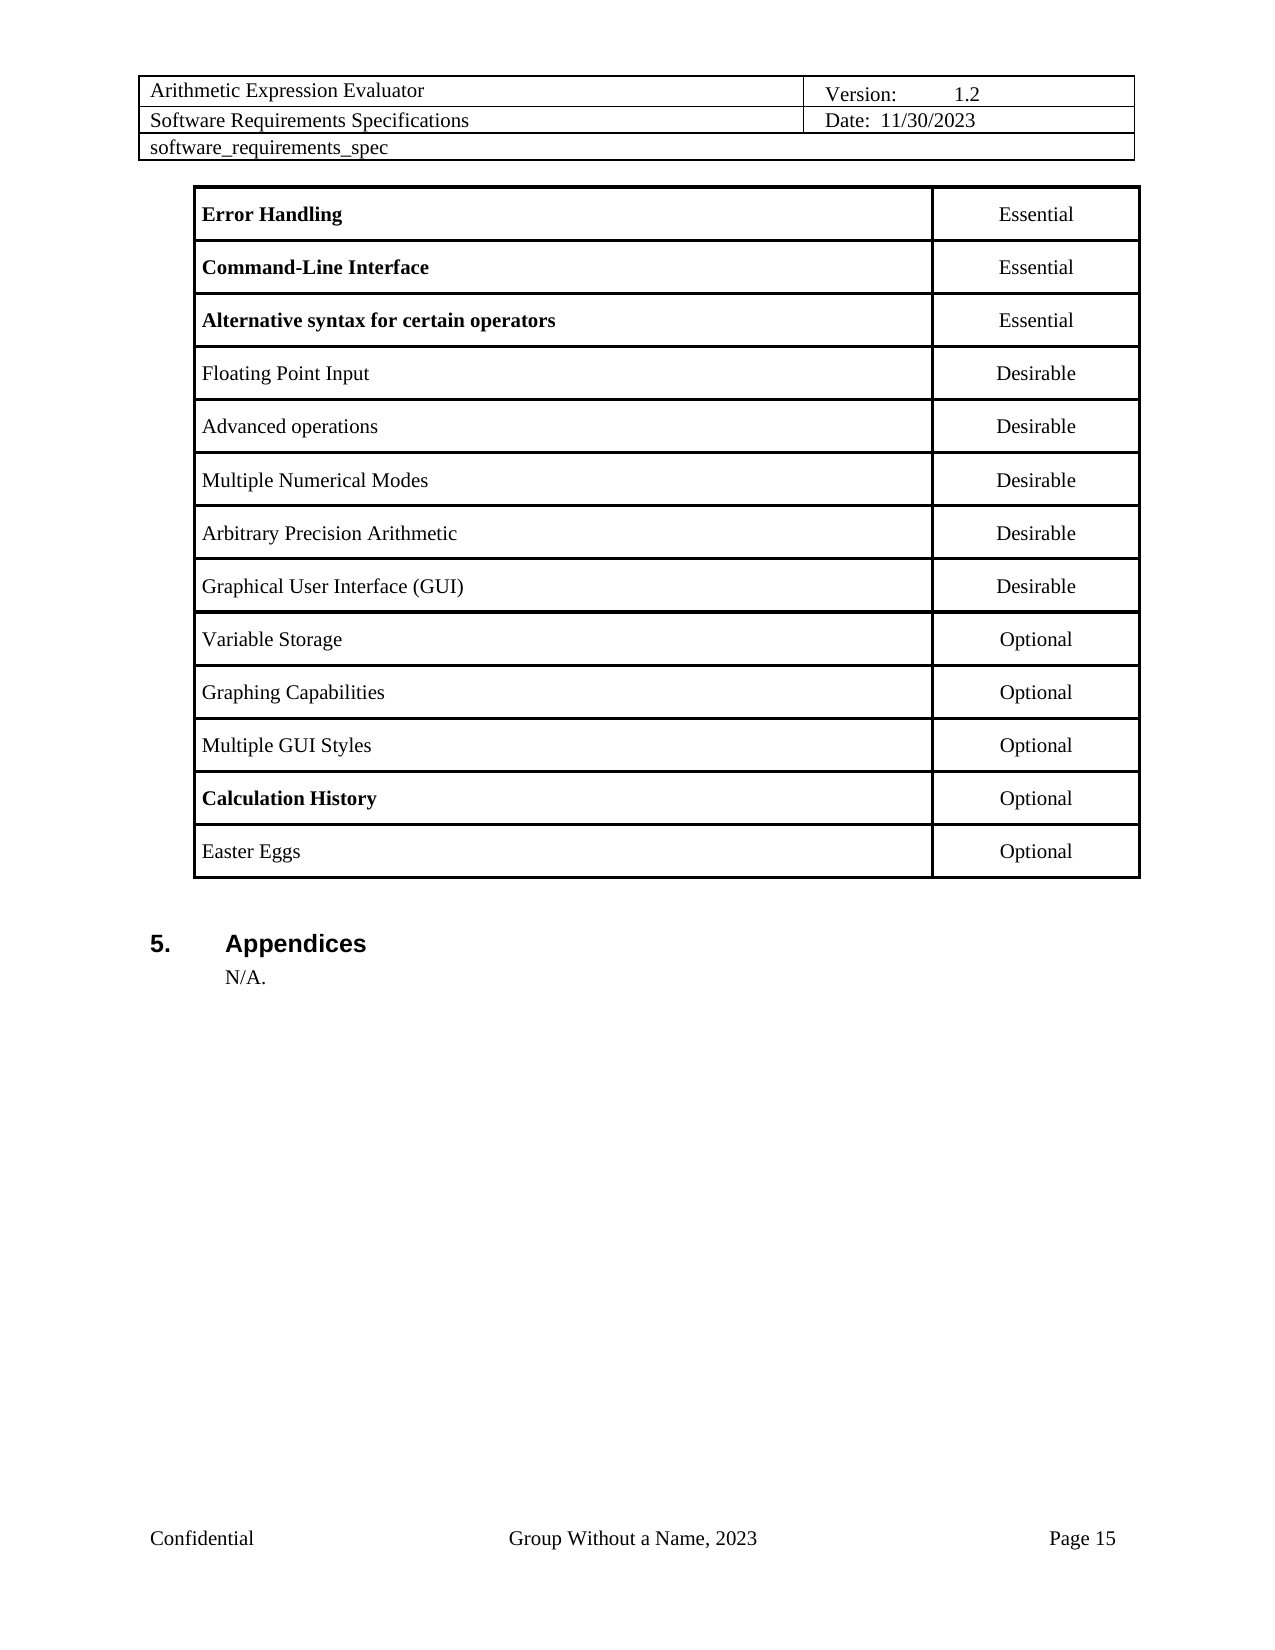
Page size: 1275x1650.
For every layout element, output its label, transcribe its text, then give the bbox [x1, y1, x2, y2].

table_cell Multiple Numerical Modes [196, 454, 931, 504]
table_cell Desirable [934, 454, 1138, 504]
table_cell Optional [934, 826, 1138, 876]
table_cell Desirable [934, 507, 1138, 557]
table_cell Arbitrary Precision Arithmetic [196, 507, 931, 557]
table_cell Desirable [934, 348, 1138, 398]
table_cell Essential [934, 295, 1138, 345]
table_cell Graphical User Interface (GUI) [196, 560, 931, 610]
table_cell Optional [934, 720, 1138, 770]
table_cell Graphing Capabilities [196, 667, 931, 717]
table_cell Variable Storage [196, 614, 931, 663]
table_cell Desirable [934, 560, 1138, 610]
table_cell Alternative syntax for certain operators [196, 295, 931, 345]
table_cell Optional [934, 667, 1138, 717]
table_cell Essential [934, 189, 1138, 238]
table_cell Calculation History [196, 773, 931, 823]
text N/A. [225, 964, 1125, 989]
table_cell Desirable [934, 401, 1138, 451]
table_cell Optional [934, 614, 1138, 663]
subtitle Appendices [150, 929, 1125, 958]
table_cell Floating Point Input [196, 348, 931, 398]
table_cell Multiple GUI Styles [196, 720, 931, 770]
table_cell Advanced operations [196, 401, 931, 451]
table_cell Easter Eggs [196, 826, 931, 876]
table_cell Essential [934, 242, 1138, 292]
table_cell Error Handling [196, 189, 931, 238]
table_cell Command-Line Interface [196, 242, 931, 292]
table_cell Optional [934, 773, 1138, 823]
